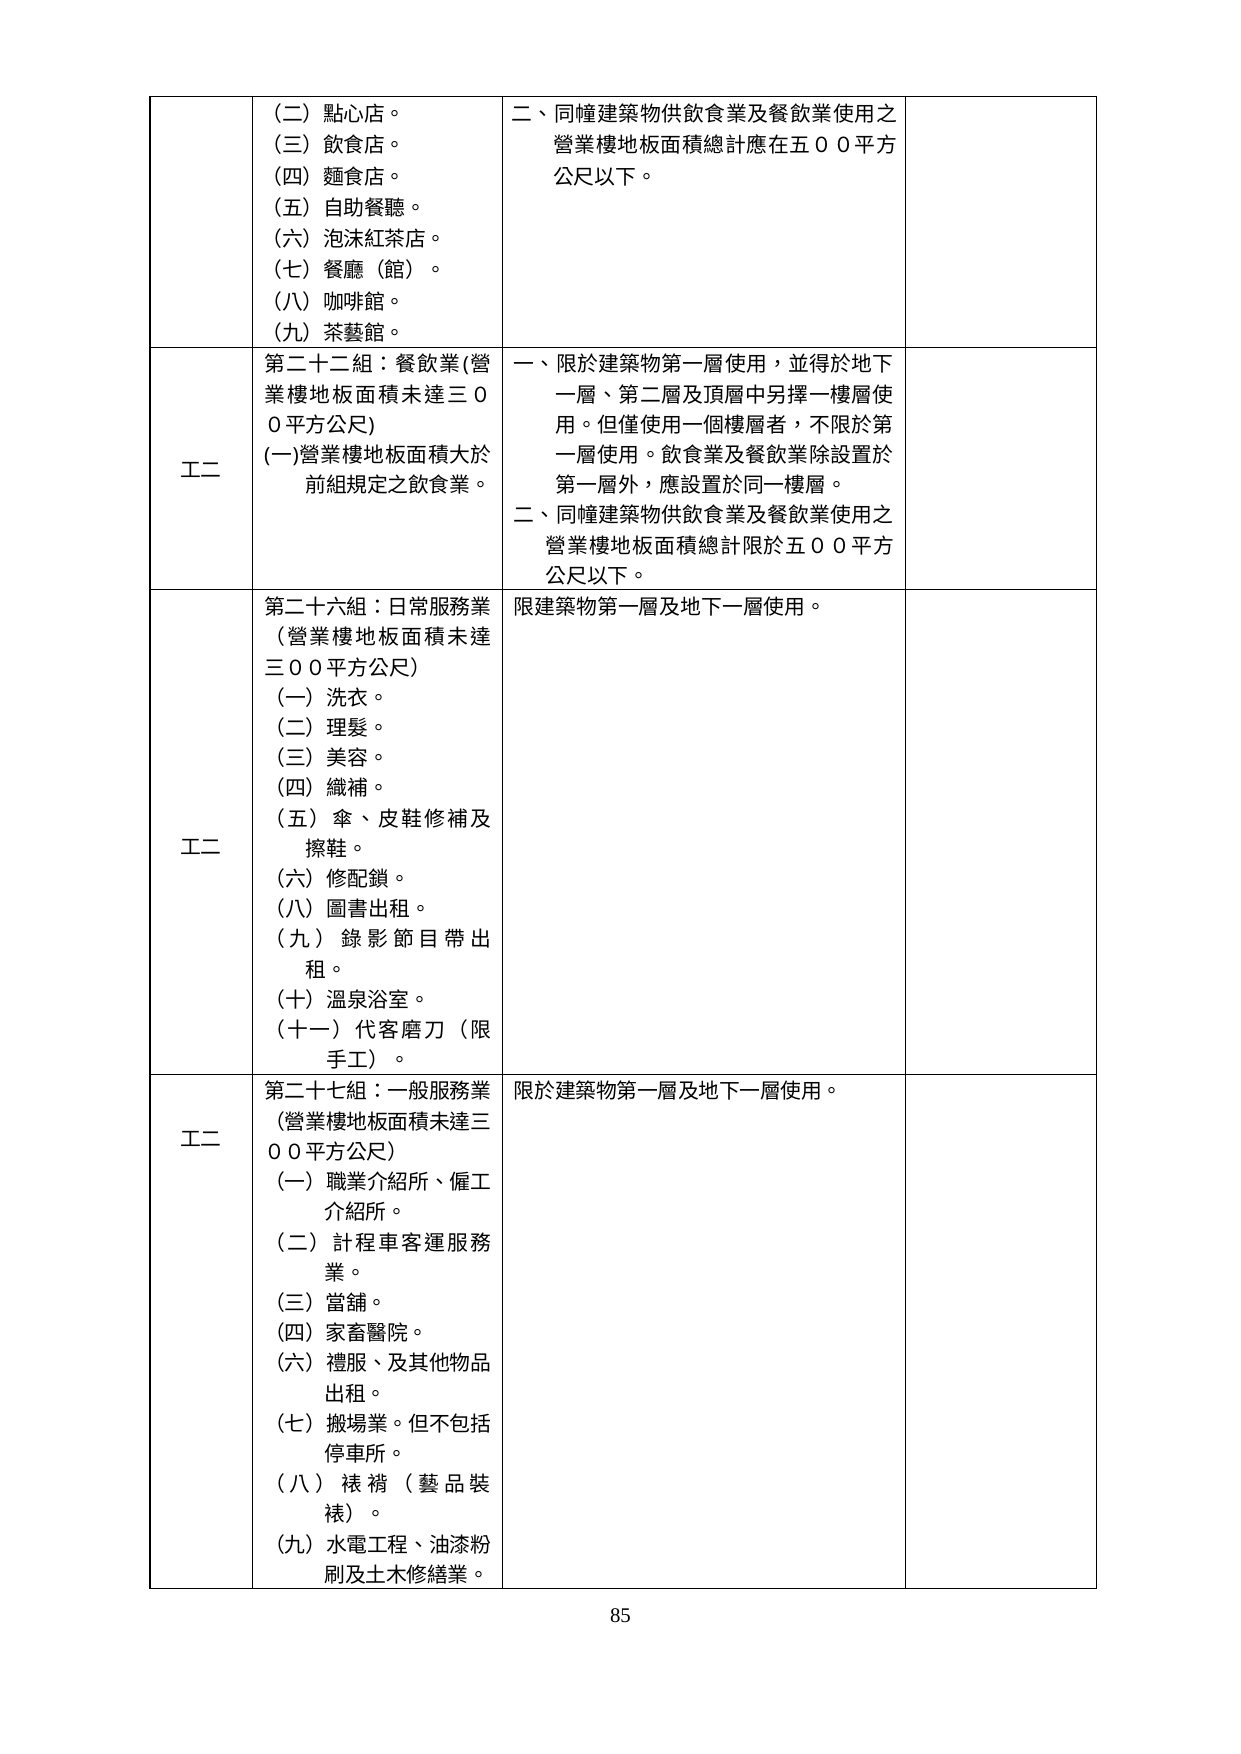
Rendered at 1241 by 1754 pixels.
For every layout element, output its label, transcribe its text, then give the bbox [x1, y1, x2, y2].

table_cell 第二十七組：一般服務業（營業樓地板面積未達三００平方公尺） （一）職業介紹所、僱工介紹所。 （二）計程車客運服務業。 （三）當舖。 （四）家畜醫院。 （六）禮服、及其他物品出租。 （七）搬場業。但不包括停車所。 （八）裱褙（藝品裝裱）。 （九）水電工程、油漆粉刷及土木修繕業。 [253, 1075, 502, 1588]
table_cell [151, 97, 252, 347]
table_cell 工二 [151, 1075, 252, 1588]
table_cell [906, 1075, 1096, 1588]
table_cell （二）點心店。 （三）飲食店。 （四）麵食店。 （五）自助餐聽。 （六）泡沫紅茶店。 （七）餐廳（館）。 （八）咖啡館。 （九）茶藝館。 [253, 97, 502, 347]
table_cell 一、限於建築物第一層使用，並得於地下一層、第二層及頂層中另擇一樓層使用。但僅使用一個樓層者，不限於第一層使用。飲食業及餐飲業除設置於第一層外，應設置於同一樓層。 二、同幢建築物供飲食業及餐飲業使用之營業樓地板面積總計限於五００平方公尺以下。 [503, 348, 905, 589]
table_cell [906, 348, 1096, 589]
table_cell 二、同幢建築物供飲食業及餐飲業使用之營業樓地板面積總計應在五００平方公尺以下。 [503, 97, 905, 347]
table_cell 第二十二組：餐飲業(營業樓地板面積未達三００平方公尺) (一)營業樓地板面積大於前組規定之飲食業。 [253, 348, 502, 589]
table_cell 工二 [151, 590, 252, 1074]
table_cell [906, 97, 1096, 347]
table_cell [906, 590, 1096, 1074]
table_cell 第二十六組：日常服務業（營業樓地板面積未達三００平方公尺） （一）洗衣。 （二）理髮。 （三）美容。 （四）織補。 （五）傘、皮鞋修補及擦鞋。 （六）修配鎖。 （八）圖書出租。 （九）錄影節目帶出租。 （十）溫泉浴室。 （十一）代客磨刀（限手工）。 [253, 590, 502, 1074]
table_cell 限建築物第一層及地下一層使用。 [503, 590, 905, 1074]
table_cell 工二 [151, 348, 252, 589]
table_cell 限於建築物第一層及地下一層使用。 [503, 1075, 905, 1588]
